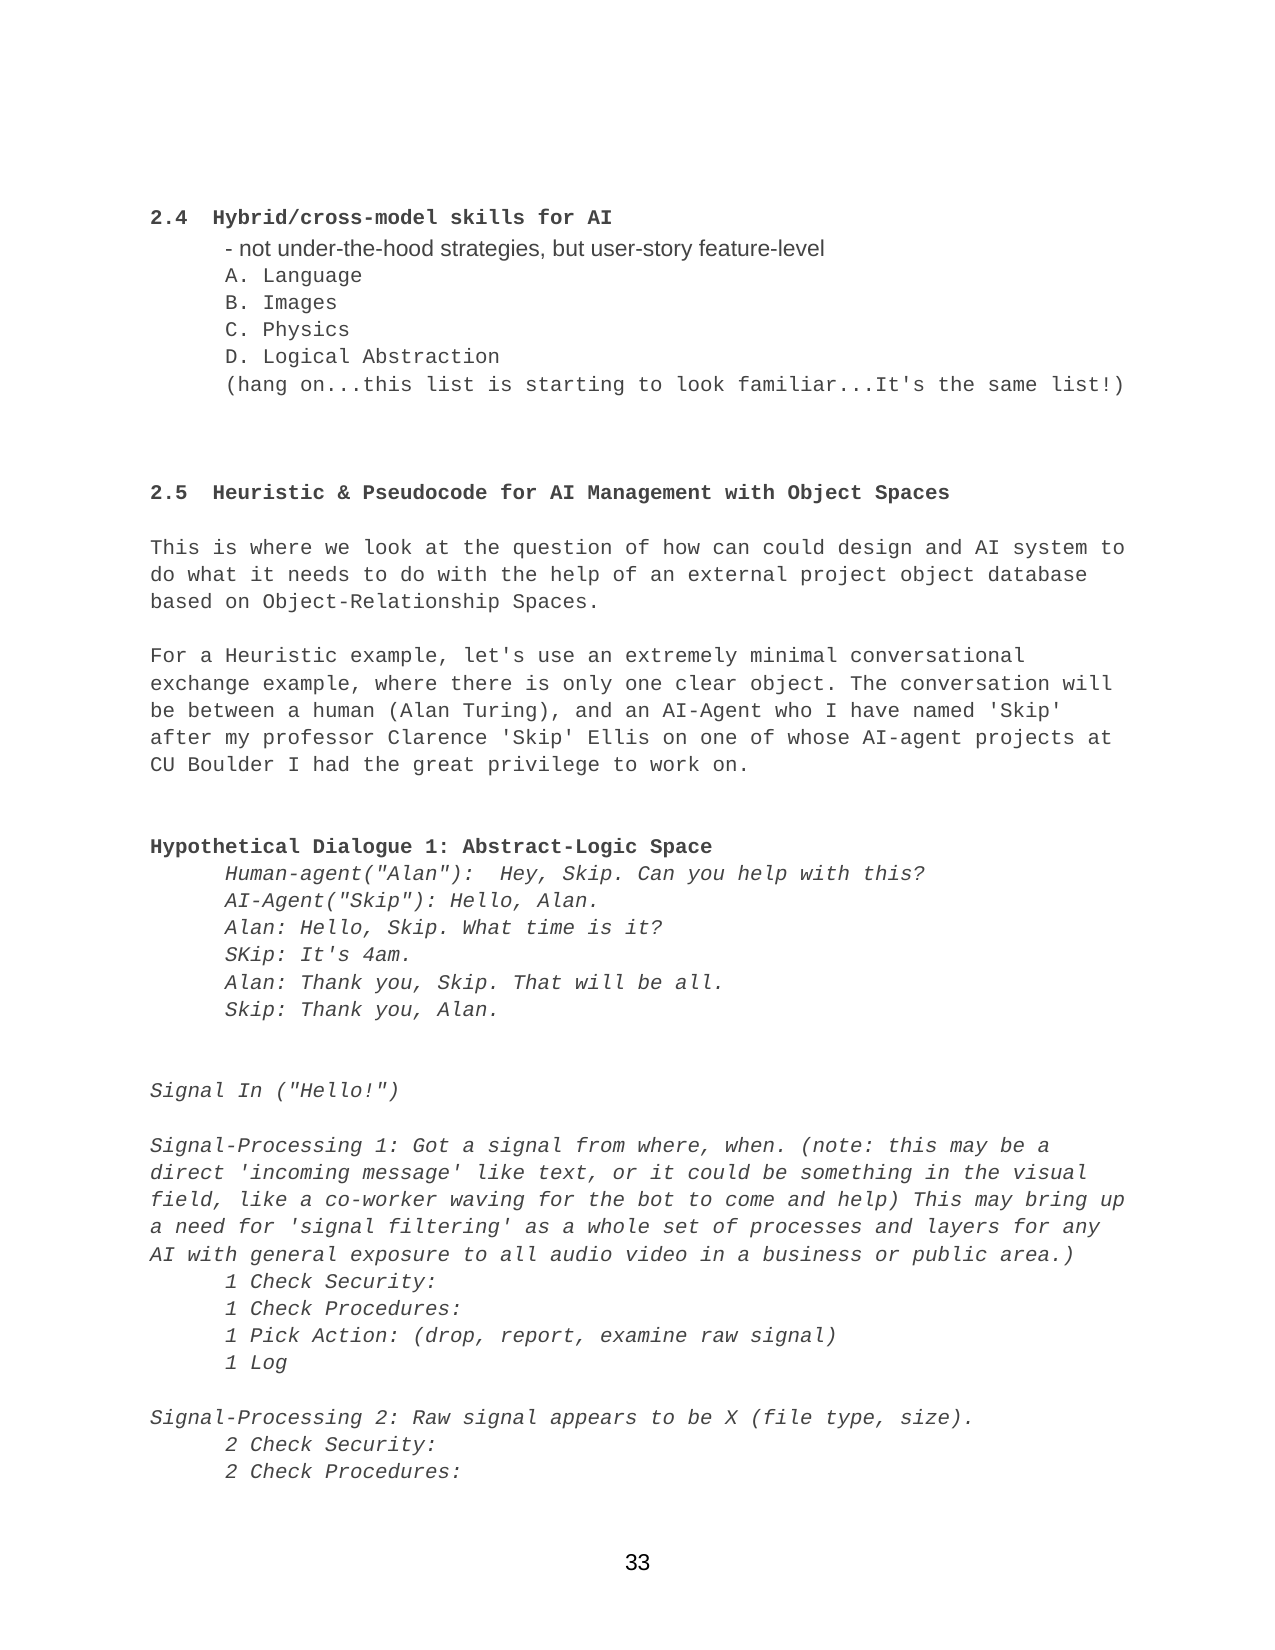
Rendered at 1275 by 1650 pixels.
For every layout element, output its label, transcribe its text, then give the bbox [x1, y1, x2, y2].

text Signal-Processing 1: Got a signal from where, when. (note: this may be a direct 'incoming message' like text, or it could be something in the visual field, like a co-worker waving for the bot to come and help) This may bring up a need for 'signal filtering' as a whole set of processes and layers for any AI with general exposure to all audio video in a business or public area.) [150, 1135, 1125, 1267]
text 1 Pick Action: (drop, report, examine raw signal) [225, 1325, 1125, 1349]
text Alan: Hello, Skip. What time is it? [225, 917, 1125, 941]
text 2 Check Procedures: [225, 1461, 1125, 1485]
text Human-agent("Alan"): Hey, Skip. Can you help with this? [225, 863, 1125, 887]
text Alan: Thank you, Skip. That will be all. [225, 972, 1125, 995]
text This is where we look at the question of how can could design and AI system to do what it needs to do with the help of an external project object database based on Object-Relationship Spaces. [150, 537, 1125, 615]
text 2.5 Heuristic & Pseudocode for AI Management with Object Spaces [150, 482, 1125, 506]
text A. Language [150, 265, 1125, 288]
text For a Heuristic example, let's use an extremely minimal conversational exchange example, where there is only one clear object. The conversation will be between a human (Alan Turing), and an AI-Agent who I have named 'Skip' after my professor Clarence 'Skip' Ellis on one of whose AI-agent projects at CU Boulder I had the great privilege to work on. [150, 645, 1125, 778]
text 2.4 Hybrid/cross-model skills for AI [150, 207, 1125, 231]
text (hang on...this list is starting to look familiar...It's the same list!) [150, 373, 1125, 397]
text AI-Agent("Skip"): Hello, Alan. [225, 890, 1125, 914]
text - not under-the-hood strategies, but user-story feature-level [150, 234, 1125, 261]
text 2 Check Security: [225, 1434, 1125, 1457]
text Signal In ("Hello!") [150, 1080, 1125, 1104]
text 1 Log [225, 1352, 1125, 1376]
text C. Physics [150, 319, 1125, 343]
text Signal-Processing 2: Raw signal appears to be X (file type, size). [150, 1407, 1125, 1430]
text 1 Check Procedures: [225, 1298, 1125, 1322]
text 1 Check Security: [225, 1271, 1125, 1294]
text Hypothetical Dialogue 1: Abstract-Logic Space [150, 836, 1125, 859]
text Skip: Thank you, Alan. [225, 999, 1125, 1022]
text B. Images [150, 292, 1125, 316]
text D. Logical Abstraction [150, 346, 1125, 370]
text SKip: It's 4am. [225, 944, 1125, 968]
